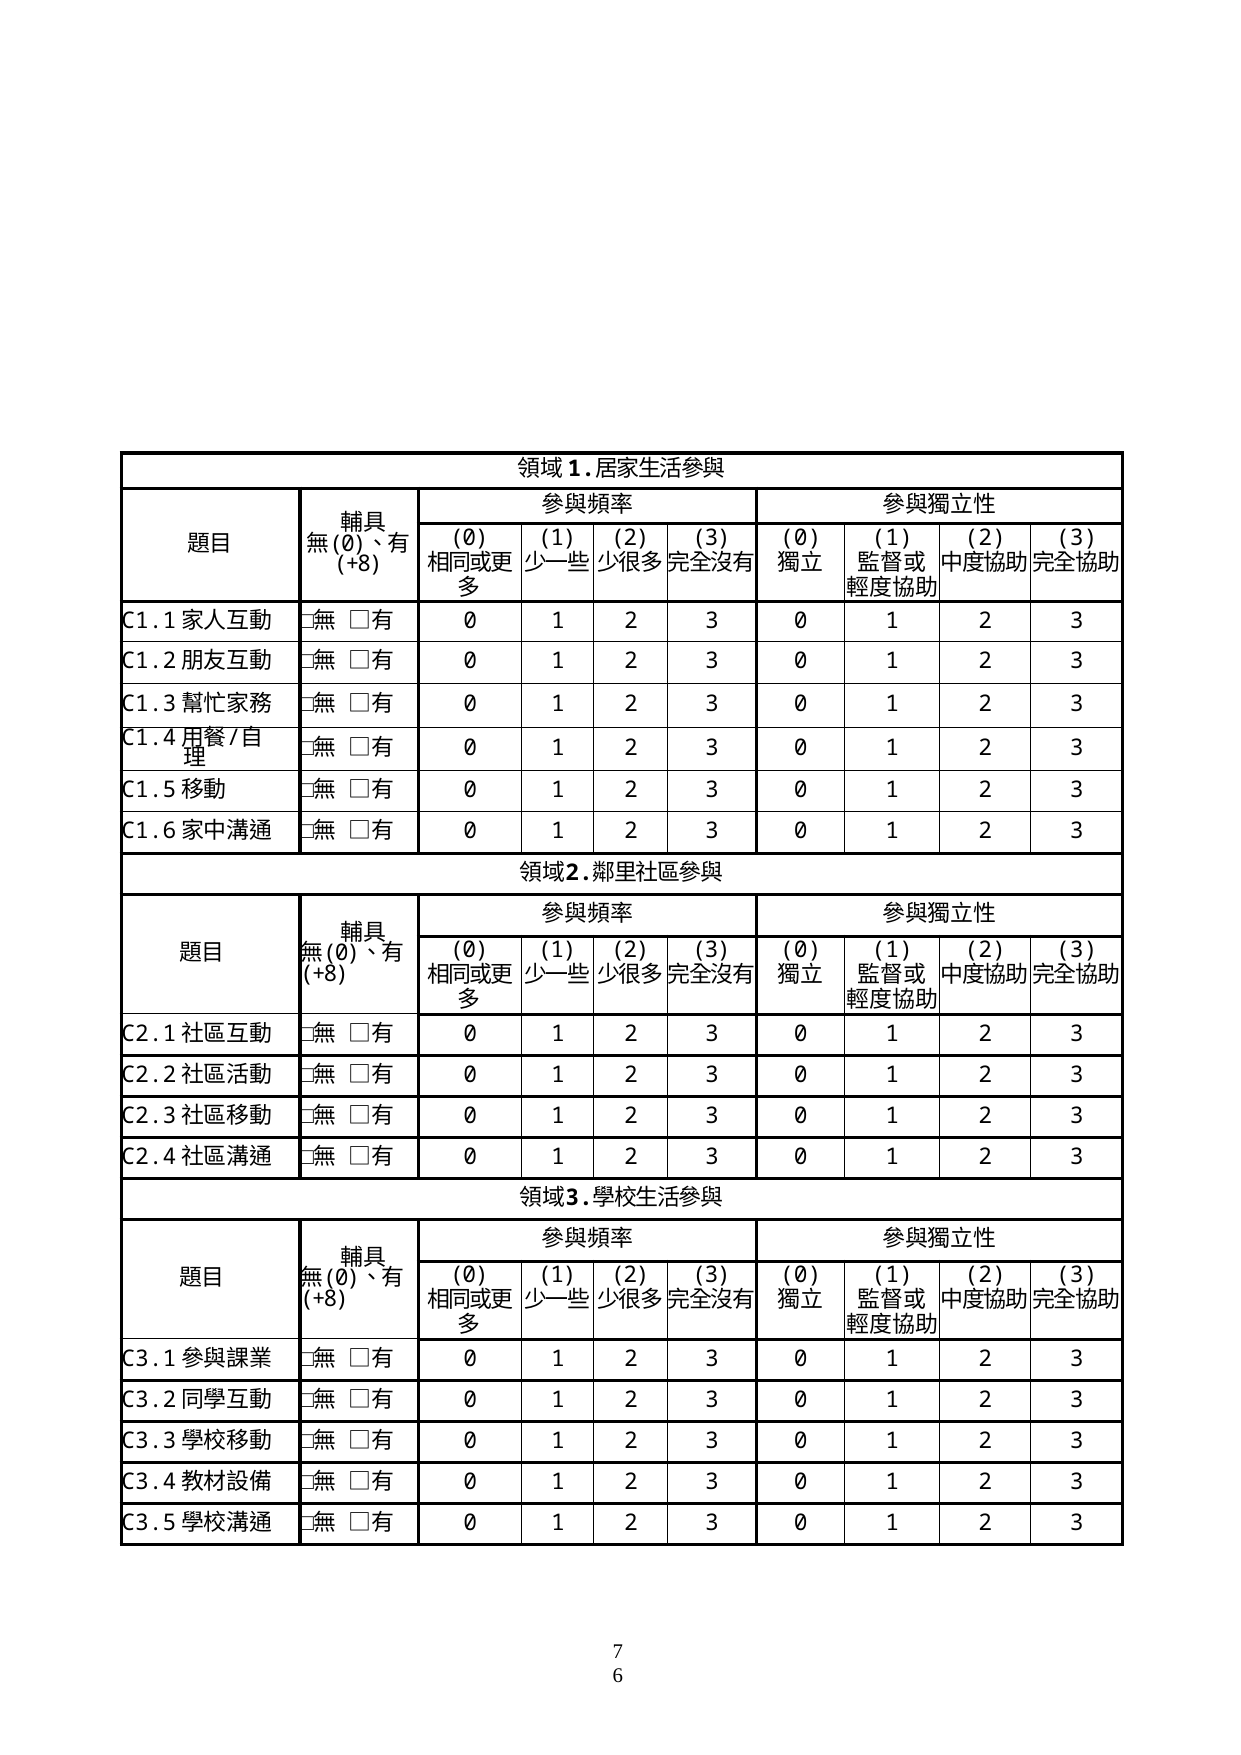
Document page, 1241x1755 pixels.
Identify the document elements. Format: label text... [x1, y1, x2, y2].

table_cell 2 [940, 642, 1030, 683]
table_cell 0 [758, 1057, 844, 1095]
table_cell 1 [522, 1341, 593, 1379]
table_cell 0 [420, 1341, 521, 1379]
table_cell 0 [420, 1016, 521, 1054]
table_cell C2.2社區活動 [123, 1057, 298, 1095]
table_cell 2 [594, 1139, 667, 1177]
table_cell 輔具 無(0)、有(+8) [302, 490, 417, 600]
table_cell 3 [668, 1464, 755, 1502]
table_cell 0 [758, 728, 844, 770]
table_cell 3 [1031, 1057, 1121, 1095]
table_cell 1 [845, 684, 939, 727]
table_cell 0 [758, 684, 844, 727]
table_cell (0) 獨立 [758, 525, 844, 600]
table_cell 0 [420, 1098, 521, 1136]
table_cell 1 [522, 603, 593, 641]
table_cell 2 [940, 771, 1030, 811]
table_cell (1) 監督或 輕度協助 [845, 938, 939, 1013]
table_cell 參與頻率 [420, 490, 755, 522]
table_cell 2 [940, 684, 1030, 727]
table_cell 3 [1031, 603, 1121, 641]
table_cell 3 [668, 728, 755, 770]
table_cell 2 [940, 1382, 1030, 1420]
table_cell 2 [594, 1098, 667, 1136]
table_cell 參與頻率 [420, 1221, 755, 1259]
table_cell 1 [845, 642, 939, 683]
table_cell 1 [845, 1341, 939, 1379]
table_cell 0 [758, 812, 844, 852]
table_cell 1 [522, 1139, 593, 1177]
table_cell (3) 完全協助 [1031, 1263, 1121, 1338]
table_cell (3) 完全沒有 [668, 1263, 755, 1338]
table_cell 1 [522, 642, 593, 683]
table_cell 1 [845, 603, 939, 641]
table_cell (2) 中度協助 [940, 938, 1030, 1013]
table_cell 3 [1031, 1139, 1121, 1177]
table_cell 0 [420, 1382, 521, 1420]
table_cell 2 [940, 728, 1030, 770]
table_cell 參與獨立性 [758, 490, 1121, 522]
table_cell 1 [522, 1464, 593, 1502]
table_cell □無 □有 [302, 1139, 417, 1177]
table_cell 0 [420, 1423, 521, 1461]
table_cell 2 [594, 1057, 667, 1095]
table_cell □無 □有 [302, 1423, 417, 1461]
table_cell 0 [758, 1139, 844, 1177]
table_cell □無 □有 [302, 603, 417, 641]
table_cell 2 [940, 1016, 1030, 1054]
table_cell 領域2.鄰里社區參與 [123, 855, 1121, 893]
table_cell C3.2同學互動 [123, 1382, 298, 1420]
table_cell C1.1家人互動 [123, 603, 298, 641]
table_cell 1 [845, 1139, 939, 1177]
table_cell 2 [594, 1382, 667, 1420]
table_cell 0 [758, 1464, 844, 1502]
table_cell 1 [522, 728, 593, 770]
table_cell 3 [668, 684, 755, 727]
table_cell □無 □有 [302, 771, 417, 811]
table_cell 2 [940, 812, 1030, 852]
table_cell 3 [1031, 1341, 1121, 1379]
table_cell 1 [845, 1464, 939, 1502]
table_cell 2 [594, 603, 667, 641]
table_cell 1 [522, 1382, 593, 1420]
table_cell C3.4教材設備 [123, 1464, 298, 1502]
table_cell 1 [845, 812, 939, 852]
table_cell □無 □有 [302, 1014, 417, 1054]
table_cell 2 [940, 1423, 1030, 1461]
table_cell 3 [668, 642, 755, 683]
table_cell 3 [1031, 1098, 1121, 1136]
table_cell C1.5移動 [123, 771, 298, 811]
table_cell 0 [420, 728, 521, 770]
table_cell 3 [668, 1098, 755, 1136]
table_cell □無 □有 [302, 812, 417, 852]
table_cell C1.4用餐/自理 [123, 728, 298, 770]
table_cell 1 [845, 1057, 939, 1095]
table_cell 2 [594, 1464, 667, 1502]
table_cell 1 [522, 1057, 593, 1095]
table_cell 3 [1031, 642, 1121, 683]
table_cell 0 [758, 1098, 844, 1136]
table_cell C1.2朋友互動 [123, 642, 298, 683]
table_cell (0) 獨立 [758, 938, 844, 1013]
table_cell 2 [594, 728, 667, 770]
table_cell C1.6家中溝通 [123, 812, 298, 852]
table_cell □無 □有 [302, 1339, 417, 1379]
table_cell 1 [845, 1382, 939, 1420]
table_cell 3 [668, 1382, 755, 1420]
table_cell (0) 獨立 [758, 1263, 844, 1338]
table_cell (1) 監督或 輕度協助 [845, 525, 939, 600]
table_cell 2 [594, 812, 667, 852]
table_cell 3 [668, 1505, 755, 1543]
table_cell 2 [594, 1505, 667, 1543]
table_cell 3 [1031, 812, 1121, 852]
table_cell 3 [668, 1057, 755, 1095]
table_cell 題目 [123, 896, 298, 1013]
table_cell 1 [845, 1098, 939, 1136]
table_cell 3 [1031, 1382, 1121, 1420]
table_cell 領域3.學校生活參與 [123, 1180, 1121, 1218]
table_cell □無 □有 [302, 684, 417, 727]
table_cell 3 [1031, 1505, 1121, 1543]
table_cell 1 [522, 812, 593, 852]
table_cell 3 [668, 1016, 755, 1054]
table_cell (3) 完全協助 [1031, 525, 1121, 600]
table_cell (0) 相同或更多 [420, 1263, 521, 1338]
table_cell 0 [758, 603, 844, 641]
table_cell (0) 相同或更多 [420, 938, 521, 1013]
table_cell 1 [845, 1423, 939, 1461]
table_cell (2) 中度協助 [940, 525, 1030, 600]
table_cell 1 [522, 1098, 593, 1136]
table_cell □無 □有 [302, 1057, 417, 1095]
table_cell 0 [420, 642, 521, 683]
table_cell (2) 少很多 [594, 525, 667, 600]
table_cell 0 [758, 1341, 844, 1379]
table_header 領域1.居家生活參與 [123, 455, 1121, 487]
table_cell 2 [940, 1139, 1030, 1177]
table_cell 1 [845, 728, 939, 770]
table_cell 3 [668, 771, 755, 811]
table_cell C2.4社區溝通 [123, 1139, 298, 1177]
table_cell 3 [668, 812, 755, 852]
table_cell 0 [758, 771, 844, 811]
table_cell 3 [1031, 771, 1121, 811]
table_cell C2.3社區移動 [123, 1098, 298, 1136]
table_cell (3) 完全協助 [1031, 938, 1121, 1013]
table_cell 3 [1031, 1464, 1121, 1502]
table_cell 3 [668, 1423, 755, 1461]
table_cell (1) 少一些 [522, 1263, 593, 1338]
table_cell □無 □有 [302, 1505, 417, 1543]
table_cell 1 [522, 1423, 593, 1461]
table_cell 參與獨立性 [758, 1221, 1121, 1259]
table_cell 2 [594, 642, 667, 683]
table_cell 3 [668, 603, 755, 641]
table_cell C2.1社區互動 [123, 1014, 298, 1054]
table_cell 參與頻率 [420, 896, 755, 934]
table_cell □無 □有 [302, 1464, 417, 1502]
table_cell 0 [420, 812, 521, 852]
table_cell □無 □有 [302, 728, 417, 770]
table_cell 0 [420, 603, 521, 641]
table_cell 2 [594, 1423, 667, 1461]
table_cell 0 [758, 1382, 844, 1420]
table_cell 輔具 無(0)、有(+8) [302, 896, 417, 1013]
table_cell 2 [940, 1505, 1030, 1543]
table_cell 1 [845, 1016, 939, 1054]
table_cell 3 [1031, 728, 1121, 770]
table_cell (1) 少一些 [522, 938, 593, 1013]
table_cell C3.1參與課業 [123, 1339, 298, 1379]
table_cell 2 [940, 1341, 1030, 1379]
table_cell 3 [1031, 1423, 1121, 1461]
table_cell 0 [420, 1057, 521, 1095]
table_cell □無 □有 [302, 1098, 417, 1136]
table_cell 0 [758, 1423, 844, 1461]
table_cell (3) 完全沒有 [668, 525, 755, 600]
table_cell 0 [420, 684, 521, 727]
table_cell 0 [420, 1464, 521, 1502]
table_cell □無 □有 [302, 642, 417, 683]
table_cell 3 [668, 1341, 755, 1379]
table_cell 2 [940, 1098, 1030, 1136]
table_cell 題目 [123, 1221, 298, 1338]
table_cell 1 [522, 1505, 593, 1543]
table_cell 題目 [123, 490, 298, 600]
table_cell 0 [758, 1016, 844, 1054]
table_cell 0 [420, 1139, 521, 1177]
table_cell □無 □有 [302, 1382, 417, 1420]
table_cell 1 [845, 1505, 939, 1543]
table_cell C3.3學校移動 [123, 1423, 298, 1461]
table_cell 2 [594, 1341, 667, 1379]
table_cell 2 [940, 603, 1030, 641]
table_cell 2 [940, 1464, 1030, 1502]
table_cell 3 [1031, 684, 1121, 727]
table_cell 1 [845, 771, 939, 811]
table_cell (2) 少很多 [594, 938, 667, 1013]
table_cell 0 [420, 771, 521, 811]
table_cell C3.5學校溝通 [123, 1505, 298, 1543]
table_cell 0 [420, 1505, 521, 1543]
table_cell (3) 完全沒有 [668, 938, 755, 1013]
table_cell 1 [522, 771, 593, 811]
table_cell 0 [758, 1505, 844, 1543]
table_cell 3 [1031, 1016, 1121, 1054]
table_cell (0) 相同或更多 [420, 525, 521, 600]
table_cell 參與獨立性 [758, 896, 1121, 934]
table_cell 3 [668, 1139, 755, 1177]
table_cell 2 [594, 684, 667, 727]
table_cell (1) 監督或 輕度協助 [845, 1263, 939, 1338]
table_cell 輔具 無(0)、有(+8) [302, 1221, 417, 1338]
table_cell 2 [594, 1016, 667, 1054]
table_cell 1 [522, 684, 593, 727]
table_cell 1 [522, 1016, 593, 1054]
table_cell C1.3幫忙家務 [123, 684, 298, 727]
table_cell (2) 少很多 [594, 1263, 667, 1338]
table_cell (1) 少一些 [522, 525, 593, 600]
table_cell 0 [758, 642, 844, 683]
table_cell 2 [594, 771, 667, 811]
table_cell 2 [940, 1057, 1030, 1095]
table_cell (2) 中度協助 [940, 1263, 1030, 1338]
